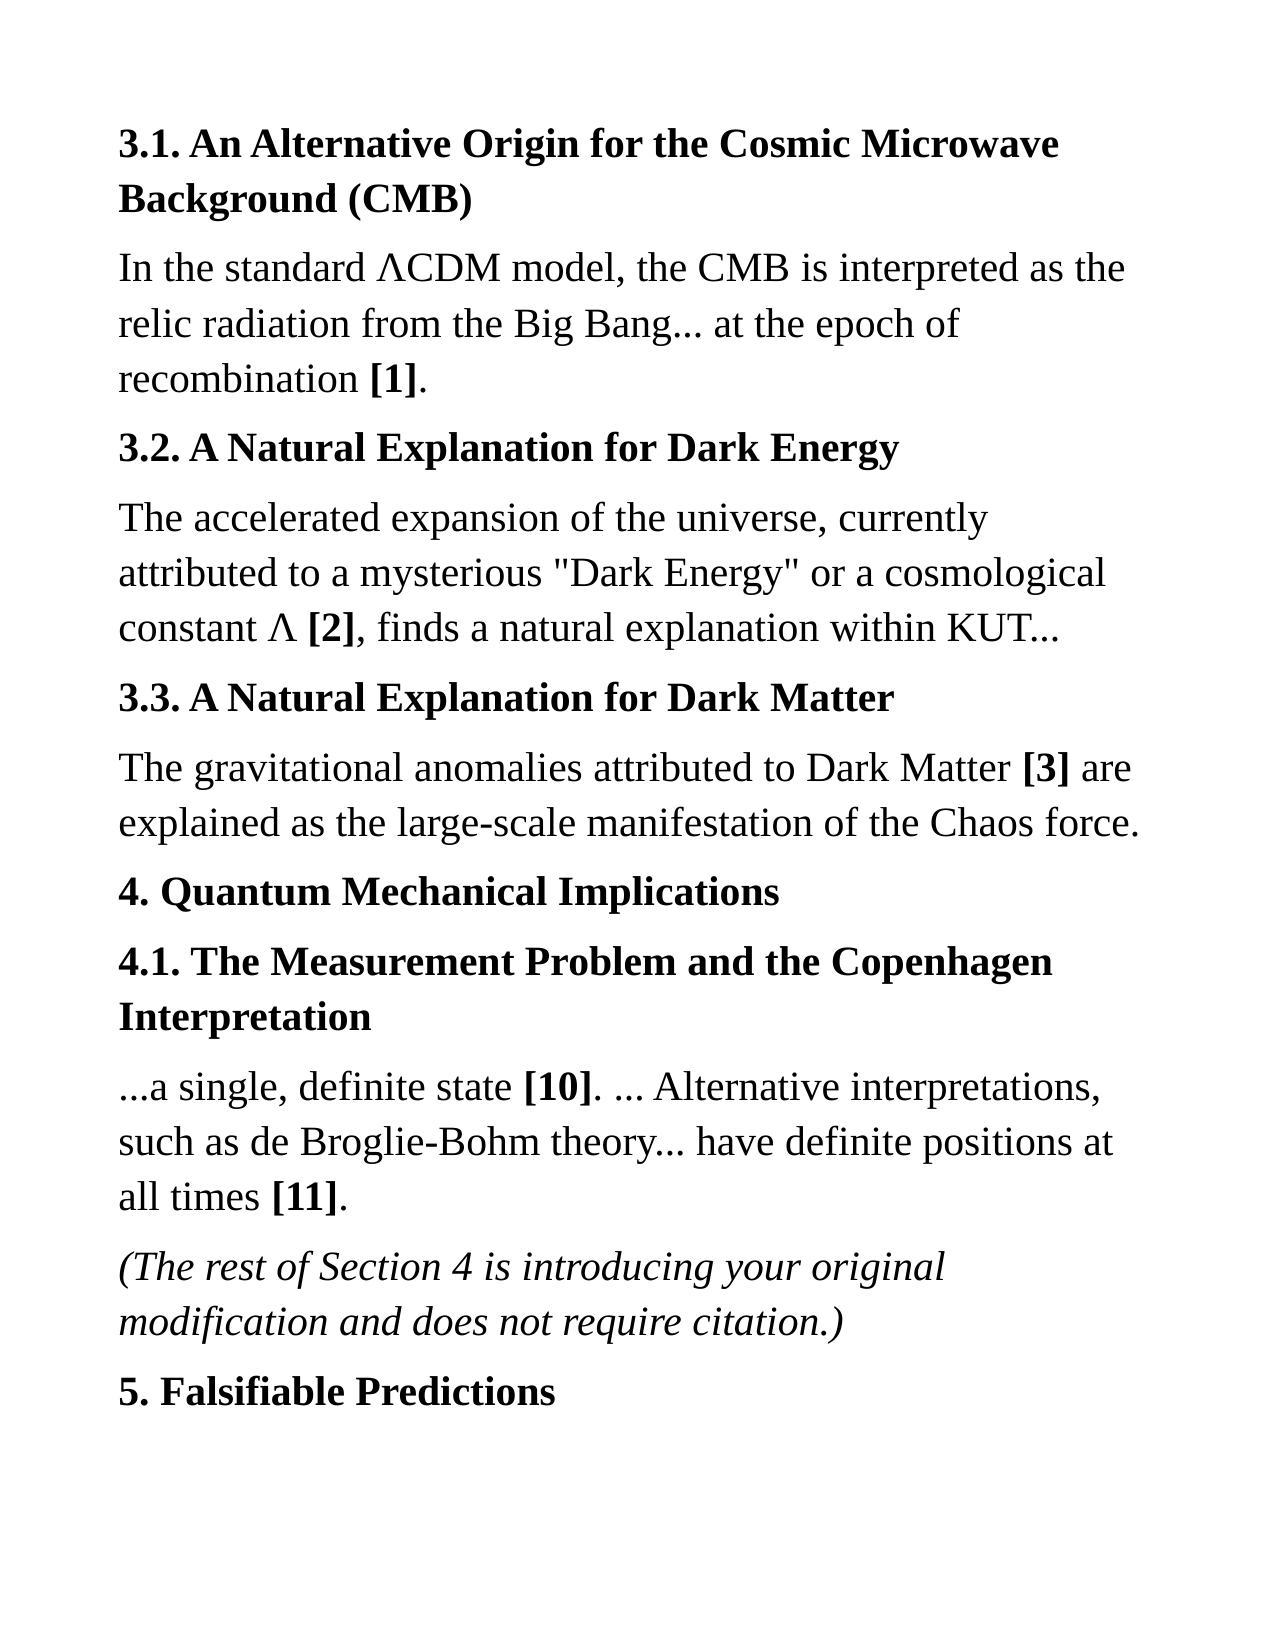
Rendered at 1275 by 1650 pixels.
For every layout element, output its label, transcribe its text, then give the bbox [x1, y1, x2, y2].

text The accelerated expansion of the universe, currently attributed to a mysterious "Dark Energy" or a cosmological constant Λ [2], finds a natural explanation within KUT... [118, 492, 1157, 651]
text The gravitational anomalies attributed to Dark Matter [3] are explained as the large-scale manifestation of the Chaos force. [118, 742, 1157, 845]
text 3.1. An Alternative Origin for the Cosmic Microwave Background (CMB) [118, 118, 1157, 221]
text 4. Quantum Mechanical Implications [118, 867, 1157, 915]
text (The rest of Section 4 is introducing your original modification and does not require citation.) [118, 1241, 1157, 1344]
text 3.3. A Natural Explanation for Dark Matter [118, 672, 1157, 720]
text In the standard ΛCDM model, the CMB is interpreted as the relic radiation from the Big Bang... at the epoch of recombination [1]. [118, 243, 1157, 401]
text 5. Falsifiable Predictions [118, 1366, 1157, 1414]
text 3.2. A Natural Explanation for Dark Energy [118, 423, 1157, 471]
text ...a single, definite state [10]. ... Alternative interpretations, such as de Broglie-Bohm theory... have definite positions at all times [11]. [118, 1061, 1157, 1219]
text 4.1. The Measurement Problem and the Copenhagen Interpretation [118, 937, 1157, 1039]
